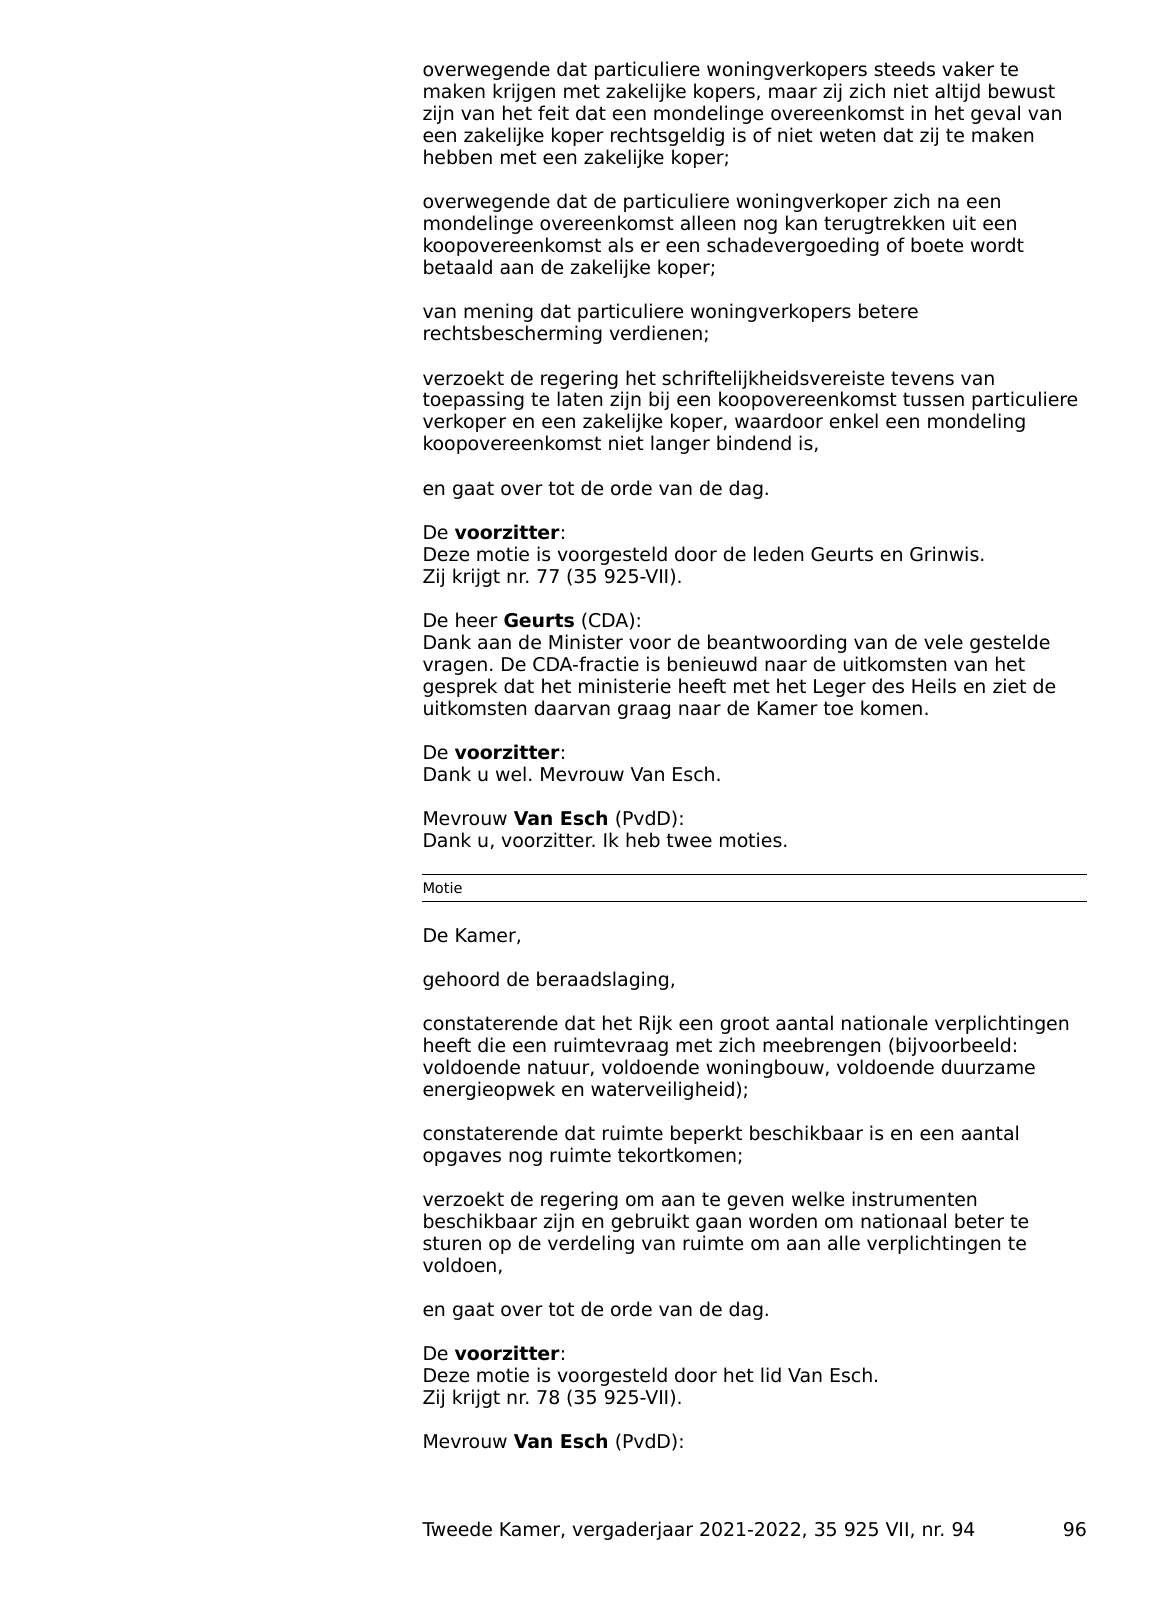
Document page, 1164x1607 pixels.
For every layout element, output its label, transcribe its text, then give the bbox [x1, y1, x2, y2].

table_header Motie [422, 875, 1087, 901]
text overwegende dat de particuliere woningverkoper zich na een mondelinge overeenkomst alleen nog kan terugtrekken uit een koopovereenkomst als er een schadevergoeding of boete wordt betaald aan de zakelijke koper; [422, 191, 1087, 279]
text verzoekt de regering om aan te geven welke instrumenten beschikbaar zijn en gebruikt gaan worden om nationaal beter te sturen op de verdeling van ruimte om aan alle verplichtingen te voldoen, [422, 1189, 1087, 1277]
text De heer Geurts (CDA): [422, 610, 1087, 632]
text constaterende dat ruimte beperkt beschikbaar is en een aantal opgaves nog ruimte tekortkomen; [422, 1123, 1087, 1167]
text constaterende dat het Rijk een groot aantal nationale verplichtingen heeft die een ruimtevraag met zich meebrengen (bijvoorbeeld: voldoende natuur, voldoende woningbouw, voldoende duurzame energieopwek en waterveiligheid); [422, 1013, 1087, 1101]
text Dank u, voorzitter. Ik heb twee moties. [422, 830, 1087, 852]
text overwegende dat particuliere woningverkopers steeds vaker te maken krijgen met zakelijke kopers, maar zij zich niet altijd bewust zijn van het feit dat een mondelinge overeenkomst in het geval van een zakelijke koper rechtsgeldig is of niet weten dat zij te maken hebben met een zakelijke koper; [422, 59, 1087, 169]
text Zij krijgt nr. 78 (35 925-VII). [422, 1387, 1087, 1409]
text De voorzitter: [422, 1343, 1087, 1365]
text gehoord de beraadslaging, [422, 969, 1087, 991]
text Mevrouw Van Esch (PvdD): [422, 808, 1087, 830]
text en gaat over tot de orde van de dag. [422, 477, 1087, 499]
text Mevrouw Van Esch (PvdD): [422, 1431, 1087, 1453]
text De voorzitter: [422, 522, 1087, 544]
text verzoekt de regering het schriftelijkheidsvereiste tevens van toepassing te laten zijn bij een koopovereenkomst tussen particuliere verkoper en een zakelijke koper, waardoor enkel een mondeling koopovereenkomst niet langer bindend is, [422, 367, 1087, 455]
text De voorzitter: [422, 742, 1087, 764]
text Deze motie is voorgesteld door het lid Van Esch. [422, 1365, 1087, 1387]
text en gaat over tot de orde van de dag. [422, 1299, 1087, 1321]
text van mening dat particuliere woningverkopers betere rechtsbescherming verdienen; [422, 301, 1087, 345]
text Zij krijgt nr. 77 (35 925-VII). [422, 566, 1087, 588]
text De Kamer, [422, 924, 1087, 946]
text Dank u wel. Mevrouw Van Esch. [422, 764, 1087, 786]
text Deze motie is voorgesteld door de leden Geurts en Grinwis. [422, 544, 1087, 566]
text Dank aan de Minister voor de beantwoording van de vele gestelde vragen. De CDA-fractie is benieuwd naar de uitkomsten van het gesprek dat het ministerie heeft met het Leger des Heils en ziet de uitkomsten daarvan graag naar de Kamer toe komen. [422, 632, 1087, 720]
